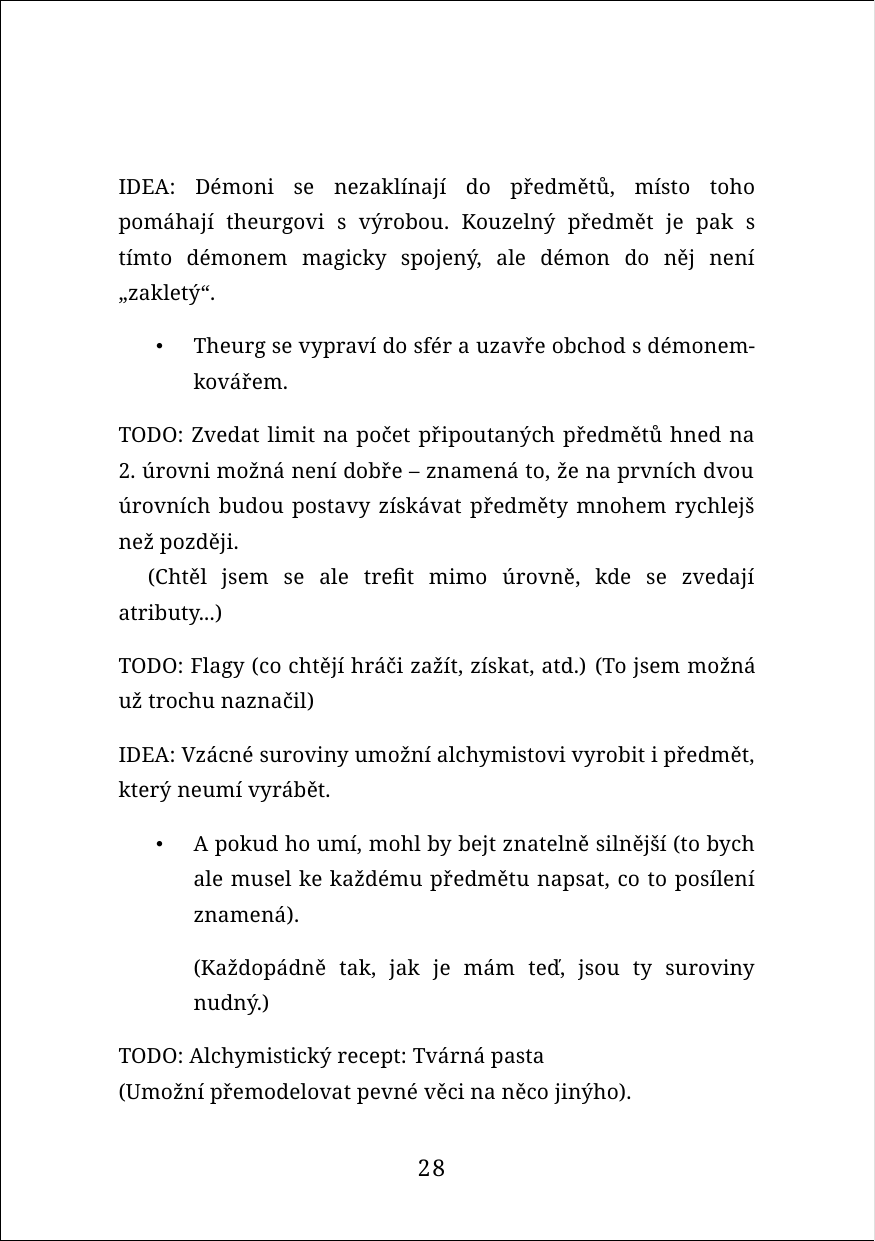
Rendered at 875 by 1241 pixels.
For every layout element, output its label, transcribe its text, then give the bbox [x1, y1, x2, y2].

text TODO: Zvedat limit na počet připoutaných předmětů hned na 2. úrovni možná není dobře – znamená to, že na prvních dvou úrovních budou postavy získávat předměty mnohem rychlejš než později. (Chtěl jsem se ale trefit mimo úrovně, kde se zvedají atributy...) [118, 420, 756, 626]
text IDEA: Démoni se nezaklínají do předmětů, místo toho pomáhají theurgovi s výrobou. Kouzelný předmět je pak s tímto démonem magicky spojený, ale démon do něj není „zakletý“. [118, 172, 756, 307]
text TODO: Alchymistický recept: Tvárná pasta (Umožní přemodelovat pevné věci na něco jinýho). [118, 1042, 756, 1106]
list Theurg se vypraví do sfér a uzavře obchod s démonem-kovářem. [156, 332, 756, 396]
text IDEA: Vzácné suroviny umožní alchymistovi vyrobit i předmět, který neumí vyrábět. [118, 740, 756, 804]
list (Každopádně tak, jak je mám teď, jsou ty suroviny nudný.) [156, 953, 756, 1017]
list A pokud ho umí, mohl by bejt znatelně silnější (to bych ale musel ke každému předmětu napsat, co to posílení znamená). [156, 829, 756, 928]
text TODO: Flagy (co chtějí hráči zažít, získat, atd.) (To jsem možná už trochu naznačil) [118, 651, 756, 715]
